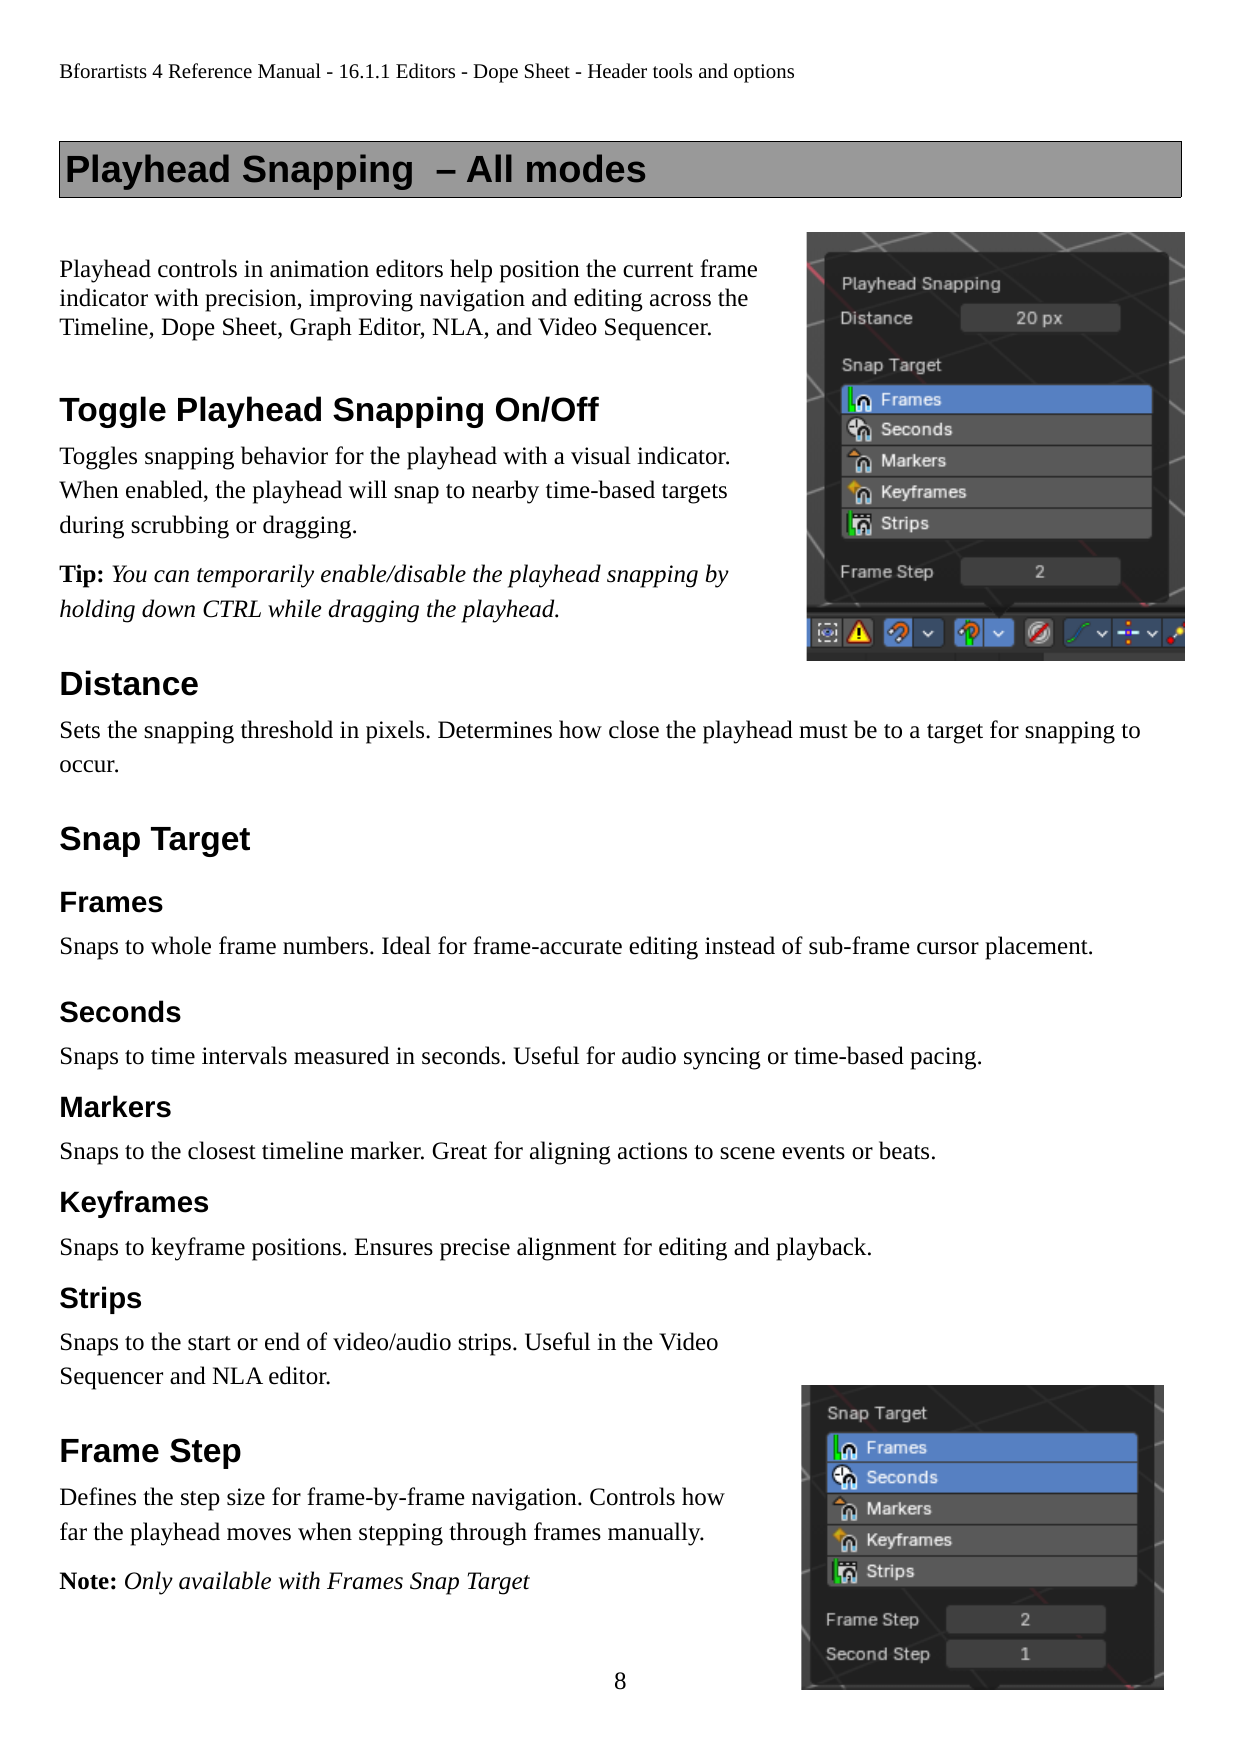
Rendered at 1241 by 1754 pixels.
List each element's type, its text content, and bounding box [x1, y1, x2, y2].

text Snaps to the start or end of video/audio strips. Useful in the Video Sequencer and NLA editor. [59, 1327, 1181, 1390]
subtitle Frame Step [59, 1431, 801, 1470]
text Sets the snapping threshold in pixels. Determines how close the playhead must be to a target for snapping to occur. [59, 715, 1181, 778]
text Note: Only available with Frames Snap Target [59, 1566, 801, 1595]
text Defines the step size for frame-by-frame navigation. Controls how far the playhead moves when stepping through frames manually. [59, 1482, 801, 1546]
text Snaps to time intervals measured in seconds. Useful for audio syncing or time-based pacing. [59, 1041, 1181, 1070]
subtitle Keyframes [59, 1185, 1181, 1219]
subtitle Frames [59, 885, 1181, 918]
picture [806, 232, 1185, 661]
text Playhead controls in animation editors help position the current frame indicator with precision, improving navigation and editing across the Timeline, Dope Sheet, Graph Editor, NLA, and Video Sequencer. [59, 254, 806, 340]
table_header Playhead Snapping – All modes [60, 142, 1181, 197]
text Tip: You can temporarily enable/disable the playhead snapping by holding down CTRL while dragging the playhead. [59, 559, 806, 622]
subtitle Snap Target [59, 819, 1181, 858]
subtitle Toggle Playhead Snapping On/Off [59, 390, 806, 429]
subtitle Seconds [59, 995, 1181, 1028]
picture [801, 1385, 1164, 1690]
text Snaps to the closest timeline marker. Great for aligning actions to scene events or beats. [59, 1136, 1181, 1165]
subtitle Distance [59, 663, 1181, 702]
text Toggles snapping behavior for the playhead with a visual indicator. When enabled, the playhead will snap to nearby time-based targets during scrubbing or dragging. [59, 441, 806, 539]
subtitle Markers [59, 1090, 1181, 1124]
text Snaps to whole frame numbers. Ideal for frame-accurate editing instead of sub-frame cursor placement. [59, 931, 1181, 960]
subtitle Strips [59, 1281, 1181, 1314]
subtitle [1164, 1431, 1181, 1470]
text Snaps to keyframe positions. Ensures precise alignment for editing and playback. [59, 1232, 1181, 1260]
